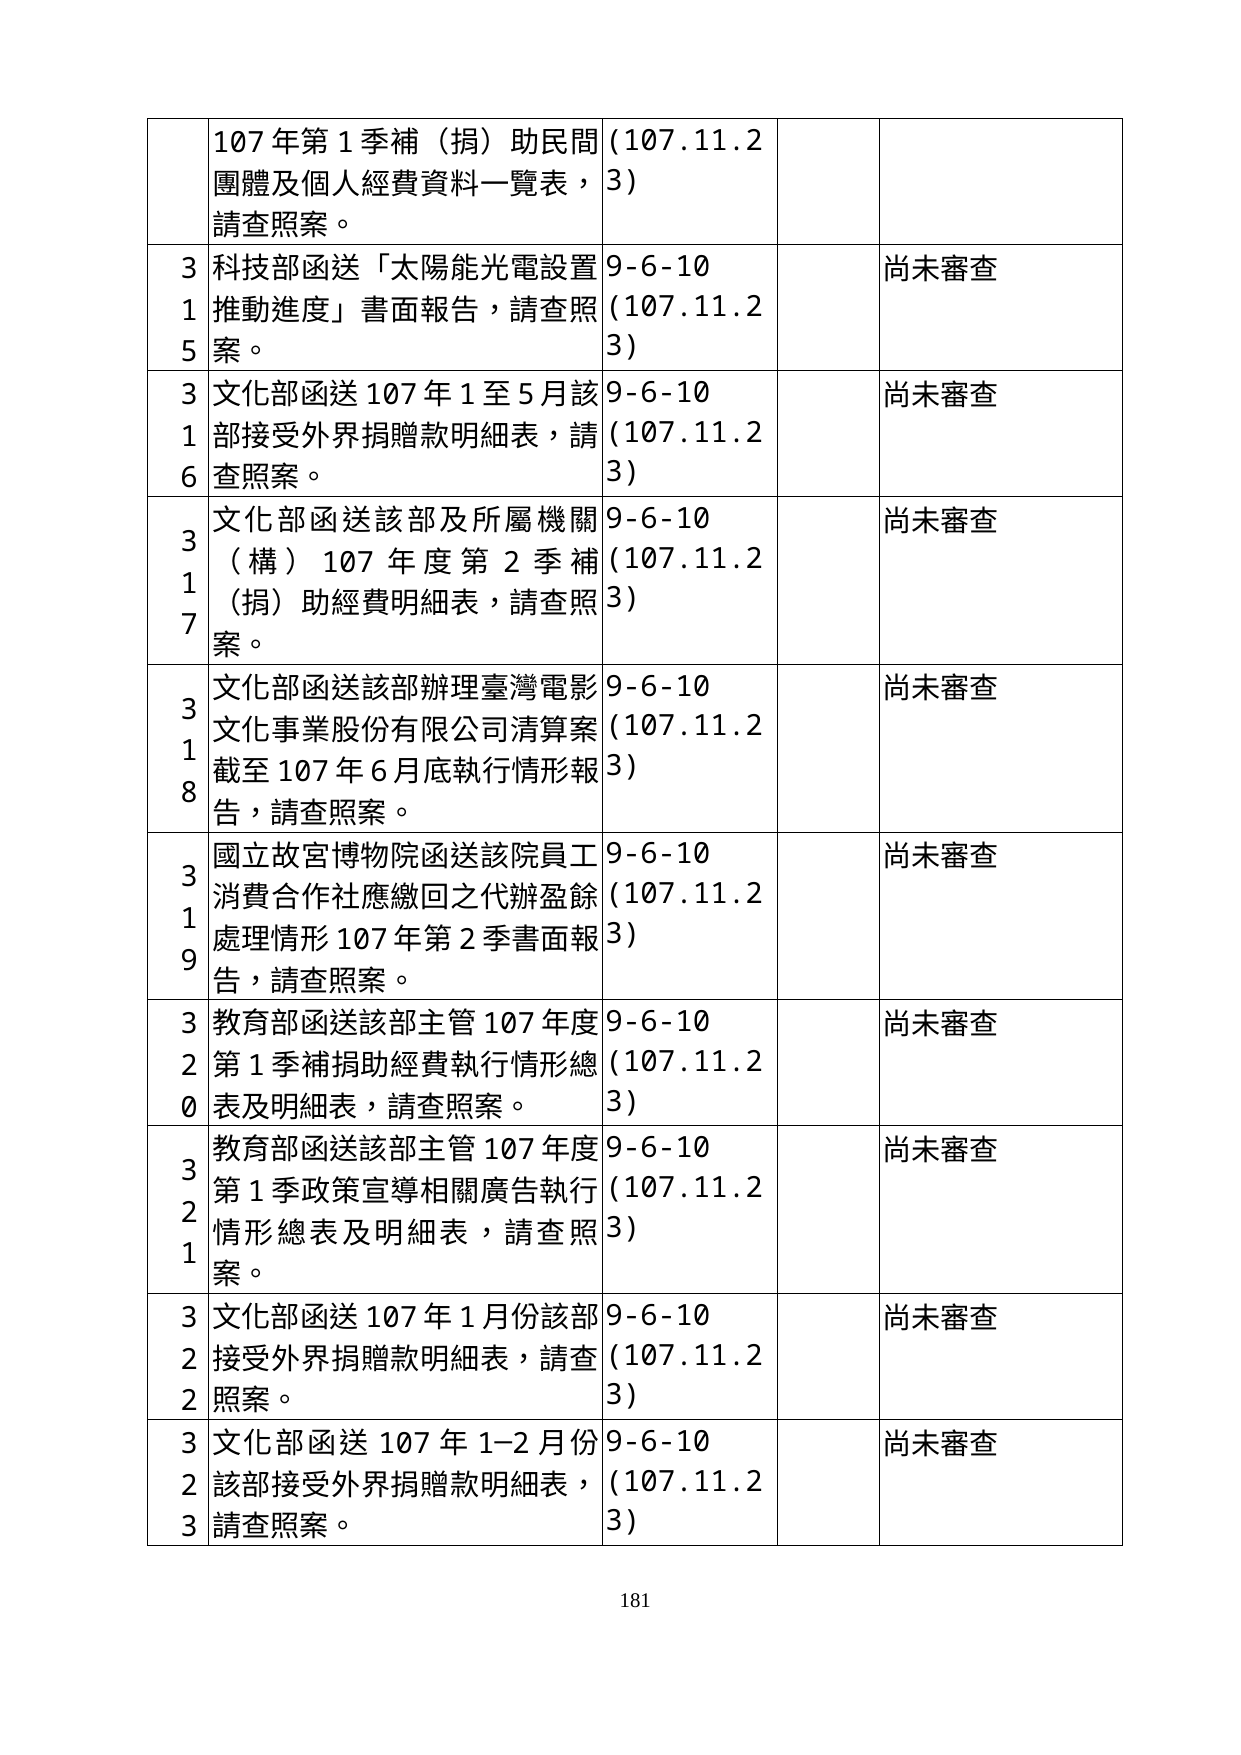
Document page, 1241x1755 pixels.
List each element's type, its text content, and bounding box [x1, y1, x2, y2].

table_cell 尚未審查 [880, 1420, 1122, 1545]
table_cell [148, 1420, 208, 1545]
table_cell [880, 119, 1122, 244]
table_cell [778, 497, 879, 664]
table_cell [148, 245, 208, 370]
table_cell [148, 119, 208, 244]
table_cell 尚未審查 [880, 833, 1122, 999]
table_cell 科技部函送「太陽能光電設置推動進度」書面報告，請查照案。 [209, 245, 602, 370]
table_cell 文化部函送該部辦理臺灣電影文化事業股份有限公司清算案截至107年6月底執行情形報告，請查照案。 [209, 665, 602, 832]
table_cell [778, 665, 879, 832]
table_cell 文化部函送該部及所屬機關（構）107年度第2季補（捐）助經費明細表，請查照案。 [209, 497, 602, 664]
table_cell [778, 1294, 879, 1419]
table_cell 國立故宮博物院函送該院員工消費合作社應繳回之代辦盈餘處理情形107年第2季書面報告，請查照案。 [209, 833, 602, 999]
table_cell 尚未審查 [880, 497, 1122, 664]
table_cell 9-6-10 (107.11.23) [603, 1294, 777, 1419]
table_cell 教育部函送該部主管107年度第1季補捐助經費執行情形總表及明細表，請查照案。 [209, 1000, 602, 1125]
table_cell [778, 371, 879, 496]
table_cell 9-6-10 (107.11.23) [603, 665, 777, 832]
table_cell 107年第1季補（捐）助民間團體及個人經費資料一覽表，請查照案。 [209, 119, 602, 244]
table_cell [148, 371, 208, 496]
table_cell [148, 1126, 208, 1293]
table_cell [148, 833, 208, 999]
table_cell [778, 1420, 879, 1545]
table_cell 尚未審查 [880, 371, 1122, 496]
table_cell 文化部函送107年1─2月份該部接受外界捐贈款明細表，請查照案。 [209, 1420, 602, 1545]
table_cell [778, 119, 879, 244]
table_cell 尚未審查 [880, 245, 1122, 370]
table_cell 尚未審查 [880, 1000, 1122, 1125]
table_cell [148, 497, 208, 664]
table_cell 9-6-10 (107.11.23) [603, 1000, 777, 1125]
table_cell 9-6-10 (107.11.23) [603, 1420, 777, 1545]
table_cell 9-6-10 (107.11.23) [603, 371, 777, 496]
table_cell 尚未審查 [880, 665, 1122, 832]
table_cell 教育部函送該部主管107年度第1季政策宣導相關廣告執行情形總表及明細表，請查照案。 [209, 1126, 602, 1293]
table_cell [148, 1294, 208, 1419]
table_cell [778, 833, 879, 999]
table_cell [778, 1000, 879, 1125]
table_cell (107.11.23) [603, 119, 777, 244]
table_cell [148, 665, 208, 832]
table_cell 文化部函送107年1月份該部接受外界捐贈款明細表，請查照案。 [209, 1294, 602, 1419]
table_cell [778, 1126, 879, 1293]
table_cell [778, 245, 879, 370]
table_cell 文化部函送107年1至5月該部接受外界捐贈款明細表，請查照案。 [209, 371, 602, 496]
table_cell 9-6-10 (107.11.23) [603, 1126, 777, 1293]
table_cell [148, 1000, 208, 1125]
table_cell 9-6-10 (107.11.23) [603, 497, 777, 664]
table_cell 9-6-10 (107.11.23) [603, 833, 777, 999]
table_cell 尚未審查 [880, 1126, 1122, 1293]
table_cell 9-6-10 (107.11.23) [603, 245, 777, 370]
table_cell 尚未審查 [880, 1294, 1122, 1419]
